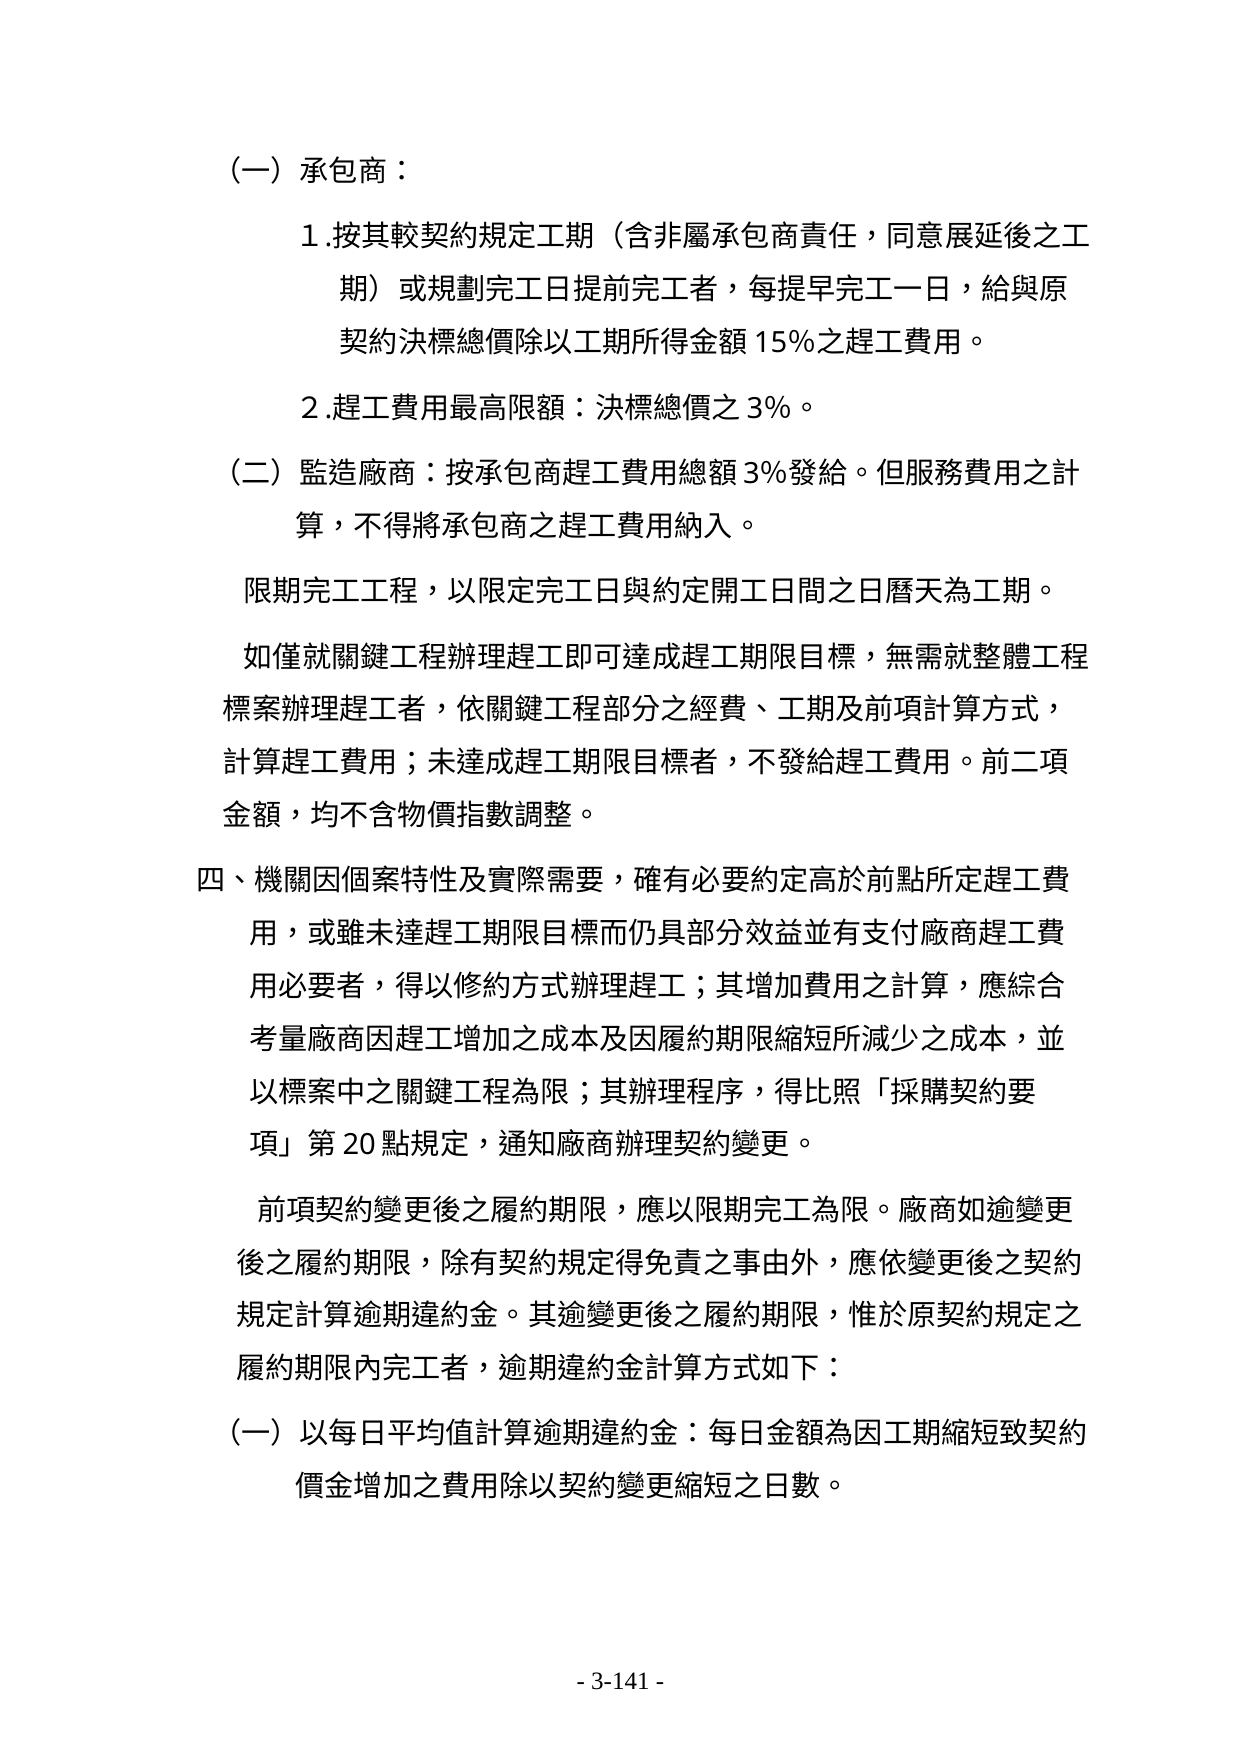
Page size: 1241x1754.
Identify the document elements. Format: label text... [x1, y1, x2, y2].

text （二）監造廠商：按承包商趕工費用總額3％發給。但服務費用之計算，不得將承包商之趕工費用納入。 [212, 449, 1092, 545]
text 限期完工工程，以限定完工日與約定開工日間之日曆天為工期。 [223, 568, 1092, 610]
text 前項契約變更後之履約期限，應以限期完工為限。廠商如逾變更後之履約期限，除有契約規定得免責之事由外，應依變更後之契約規定計算逾期違約金。其逾變更後之履約期限，惟於原契約規定之履約期限內完工者，逾期違約金計算方式如下： [236, 1186, 1092, 1387]
text （一）以每日平均值計算逾期違約金：每日金額為因工期縮短致契約價金增加之費用除以契約變更縮短之日數。 [212, 1410, 1092, 1505]
text ２.趕工費用最高限額：決標總價之3％。 [295, 384, 1092, 427]
text １.按其較契約規定工期（含非屬承包商責任，同意展延後之工期）或規劃完工日提前完工者，每提早完工一日，給與原契約決標總價除以工期所得金額15％之趕工費用。 [295, 213, 1092, 361]
text 如僅就關鍵工程辦理趕工即可達成趕工期限目標，無需就整體工程標案辦理趕工者，依關鍵工程部分之經費、工期及前項計算方式，計算趕工費用；未達成趕工期限目標者，不發給趕工費用。前二項金額，均不含物價指數調整。 [223, 633, 1092, 834]
text （一）承包商： [212, 148, 1092, 190]
text 四、機關因個案特性及實際需要，確有必要約定高於前點所定趕工費用，或雖未達趕工期限目標而仍具部分效益並有支付廠商趕工費用必要者，得以修約方式辦理趕工；其增加費用之計算，應綜合考量廠商因趕工增加之成本及因履約期限縮短所減少之成本，並以標案中之關鍵工程為限；其辦理程序，得比照「採購契約要項」第20點規定，通知廠商辦理契約變更。 [196, 857, 1092, 1163]
